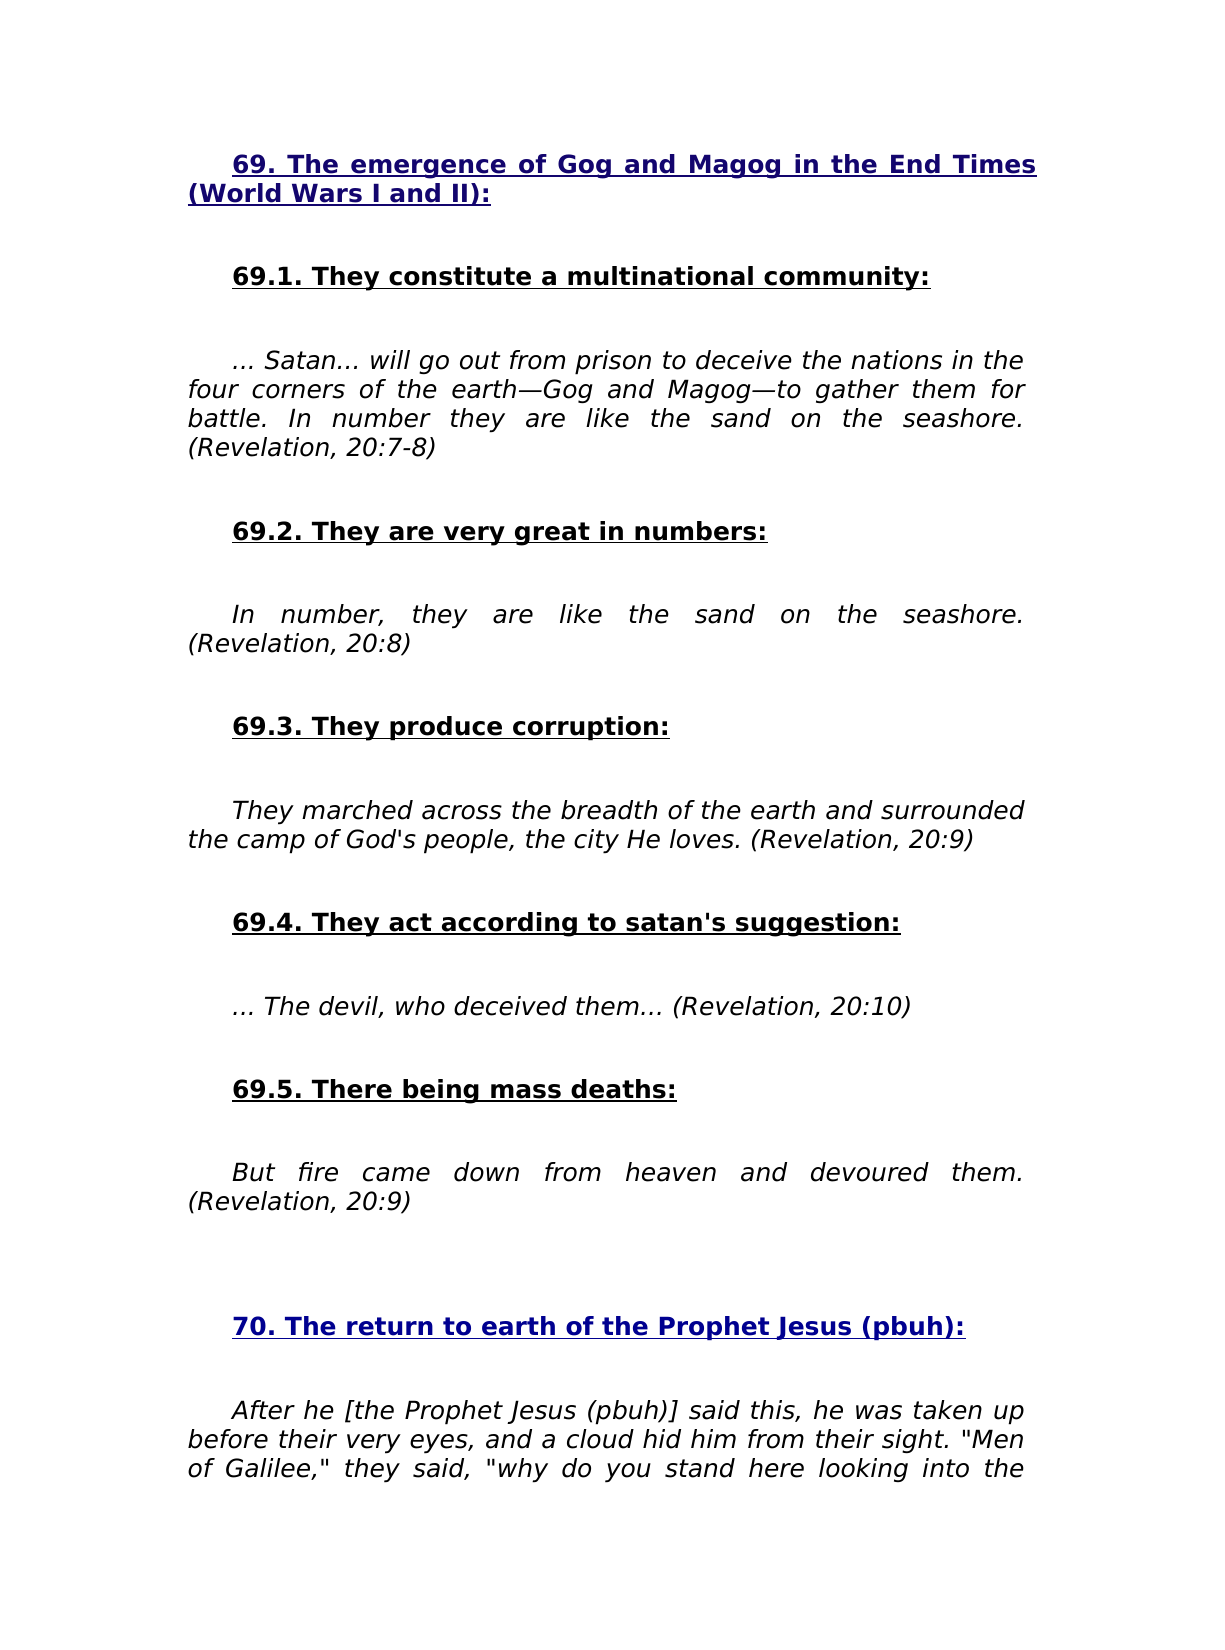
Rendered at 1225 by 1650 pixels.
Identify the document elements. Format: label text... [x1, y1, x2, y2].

text 69.3. They produce corruption: [187, 712, 1037, 742]
text ... The devil, who deceived them... (Revelation, 20:10) [187, 992, 1026, 1021]
text 69. The emergence of Gog and Magog in the End Times (World Wars I and II): [187, 150, 1037, 208]
text 69.4. They act according to satan's suggestion: [187, 908, 1037, 937]
text They marched across the breadth of the earth and surrounded the camp of God's people, the city He loves. (Revelation, 20:9) [187, 796, 1026, 854]
text After he [the Prophet Jesus (pbuh)] said this, he was taken up before their very eyes, and a cloud hid him from their sight. "Men of Galilee," they said, "why do you stand here looking into the [187, 1396, 1026, 1483]
text ... Satan... will go out from prison to deceive the nations in the four corners of the earth—Gog and Magog—to gather them for battle. In number they are like the sand on the seashore. (Revelation, 20:7-8) [187, 346, 1026, 462]
text 70. The return to earth of the Prophet Jesus (pbuh): [187, 1312, 1037, 1342]
text In number, they are like the sand on the seashore. (Revelation, 20:8) [187, 600, 1026, 658]
text But fire came down from heaven and devoured them. (Revelation, 20:9) [187, 1158, 1026, 1217]
text 69.2. They are very great in numbers: [187, 517, 1037, 546]
text 69.5. There being mass deaths: [187, 1075, 1037, 1104]
text 69.1. They constitute a multinational community: [187, 262, 1037, 292]
